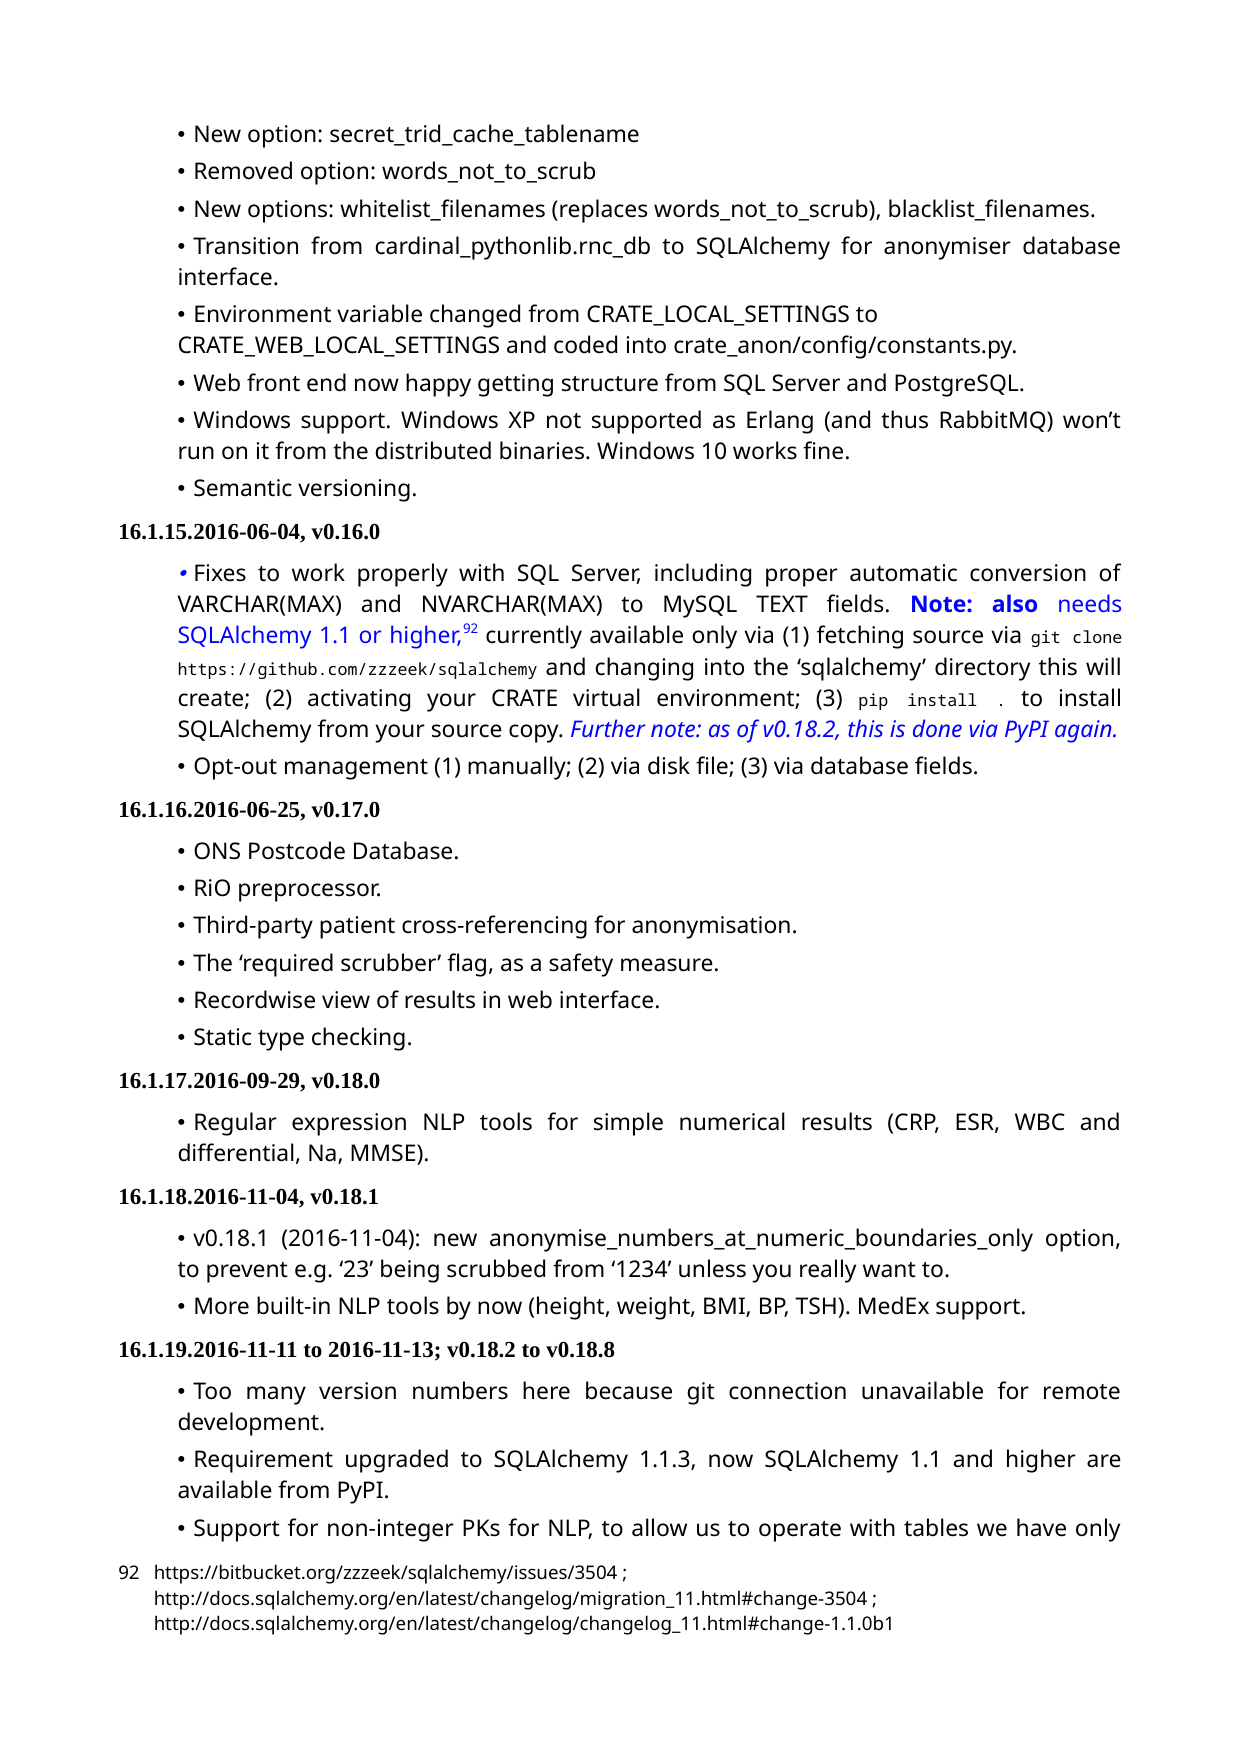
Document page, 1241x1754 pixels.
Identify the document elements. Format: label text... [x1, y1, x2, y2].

list Fixes to work properly with SQL Server, including proper automatic conversion of VARCHAR(MAX) and NVARCHAR(MAX) to MySQL TEXT fields. Note: also needs SQLAlchemy 1.1 or higher, currently available only via (1) fetching source via git clone https://github.com/zzzeek/sqlalchemy and changing into the ‘sqlalchemy’ directory this will create; (2) activating your CRATE virtual environment; (3) pip install . to install SQLAlchemy from your source copy. Further note: as of v0.18.2, this is done via PyPI again. [177, 557, 1122, 744]
list Third-party patient cross-referencing for anonymisation. [177, 909, 1122, 941]
list RiO preprocessor. [177, 872, 1122, 903]
list Regular expression NLP tools for simple numerical results (CRP, ESR, WBC and differential, Na, MMSE). [177, 1106, 1122, 1168]
list Windows support. Windows XP not supported as Erlang (and thus RabbitMQ) won’t run on it from the distributed binaries. Windows 10 works fine. [177, 404, 1122, 466]
list Semantic versioning. [177, 472, 1122, 503]
list Recordwise view of results in web interface. [177, 984, 1122, 1015]
list The ‘required scrubber’ flag, as a safety measure. [177, 947, 1122, 978]
list v0.18.1 (2016-11-04): new anonymise_numbers_at_numeric_boundaries_only option, to prevent e.g. ‘23’ being scrubbed from ‘1234’ unless you really want to. [177, 1222, 1122, 1284]
list Opt-out management (1) manually; (2) via disk file; (3) via database fields. [177, 750, 1122, 782]
list Environment variable changed from CRATE_LOCAL_SETTINGS to CRATE_WEB_LOCAL_SETTINGS and coded into crate_anon/config/constants.py. [177, 298, 1122, 361]
list Requirement upgraded to SQLAlchemy 1.1.3, now SQLAlchemy 1.1 and higher are available from PyPI. [177, 1443, 1122, 1506]
list More built-in NLP tools by now (height, weight, BMI, BP, TSH). MedEx support. [177, 1290, 1122, 1321]
list Web front end now happy getting structure from SQL Server and PostgreSQL. [177, 367, 1122, 398]
list New options: whitelist_filenames (replaces words_not_to_scrub), blacklist_filenames. [177, 192, 1122, 224]
list Support for non-integer PKs for NLP, to allow us to operate with tables we have only [177, 1512, 1122, 1543]
list Too many version numbers here because git connection unavailable for remote development. [177, 1375, 1122, 1437]
list https://bitbucket.org/zzzeek/sqlalchemy/issues/3504 ; http://docs.sqlalchemy.org/en/latest/changelog/migration_11.html#change-3504 ; http://docs.sqlalchemy.org/en/latest/changelog/changelog_11.html#change-1.1.0b1 [118, 1559, 1122, 1636]
subtitle 2016-06-25, v0.17.0 [118, 796, 1122, 822]
subtitle 2016-11-11 to 2016-11-13; v0.18.2 to v0.18.8 [118, 1336, 1122, 1362]
list Static type checking. [177, 1021, 1122, 1052]
list ONS Postcode Database. [177, 835, 1122, 866]
list Removed option: words_not_to_scrub [177, 155, 1122, 187]
subtitle 2016-11-04, v0.18.1 [118, 1183, 1122, 1209]
list Transition from cardinal_pythonlib.rnc_db to SQLAlchemy for anonymiser database interface. [177, 230, 1122, 292]
subtitle 2016-09-29, v0.18.0 [118, 1067, 1122, 1093]
subtitle 2016-06-04, v0.16.0 [118, 518, 1122, 544]
list New option: secret_trid_cache_tablename [177, 118, 1122, 149]
